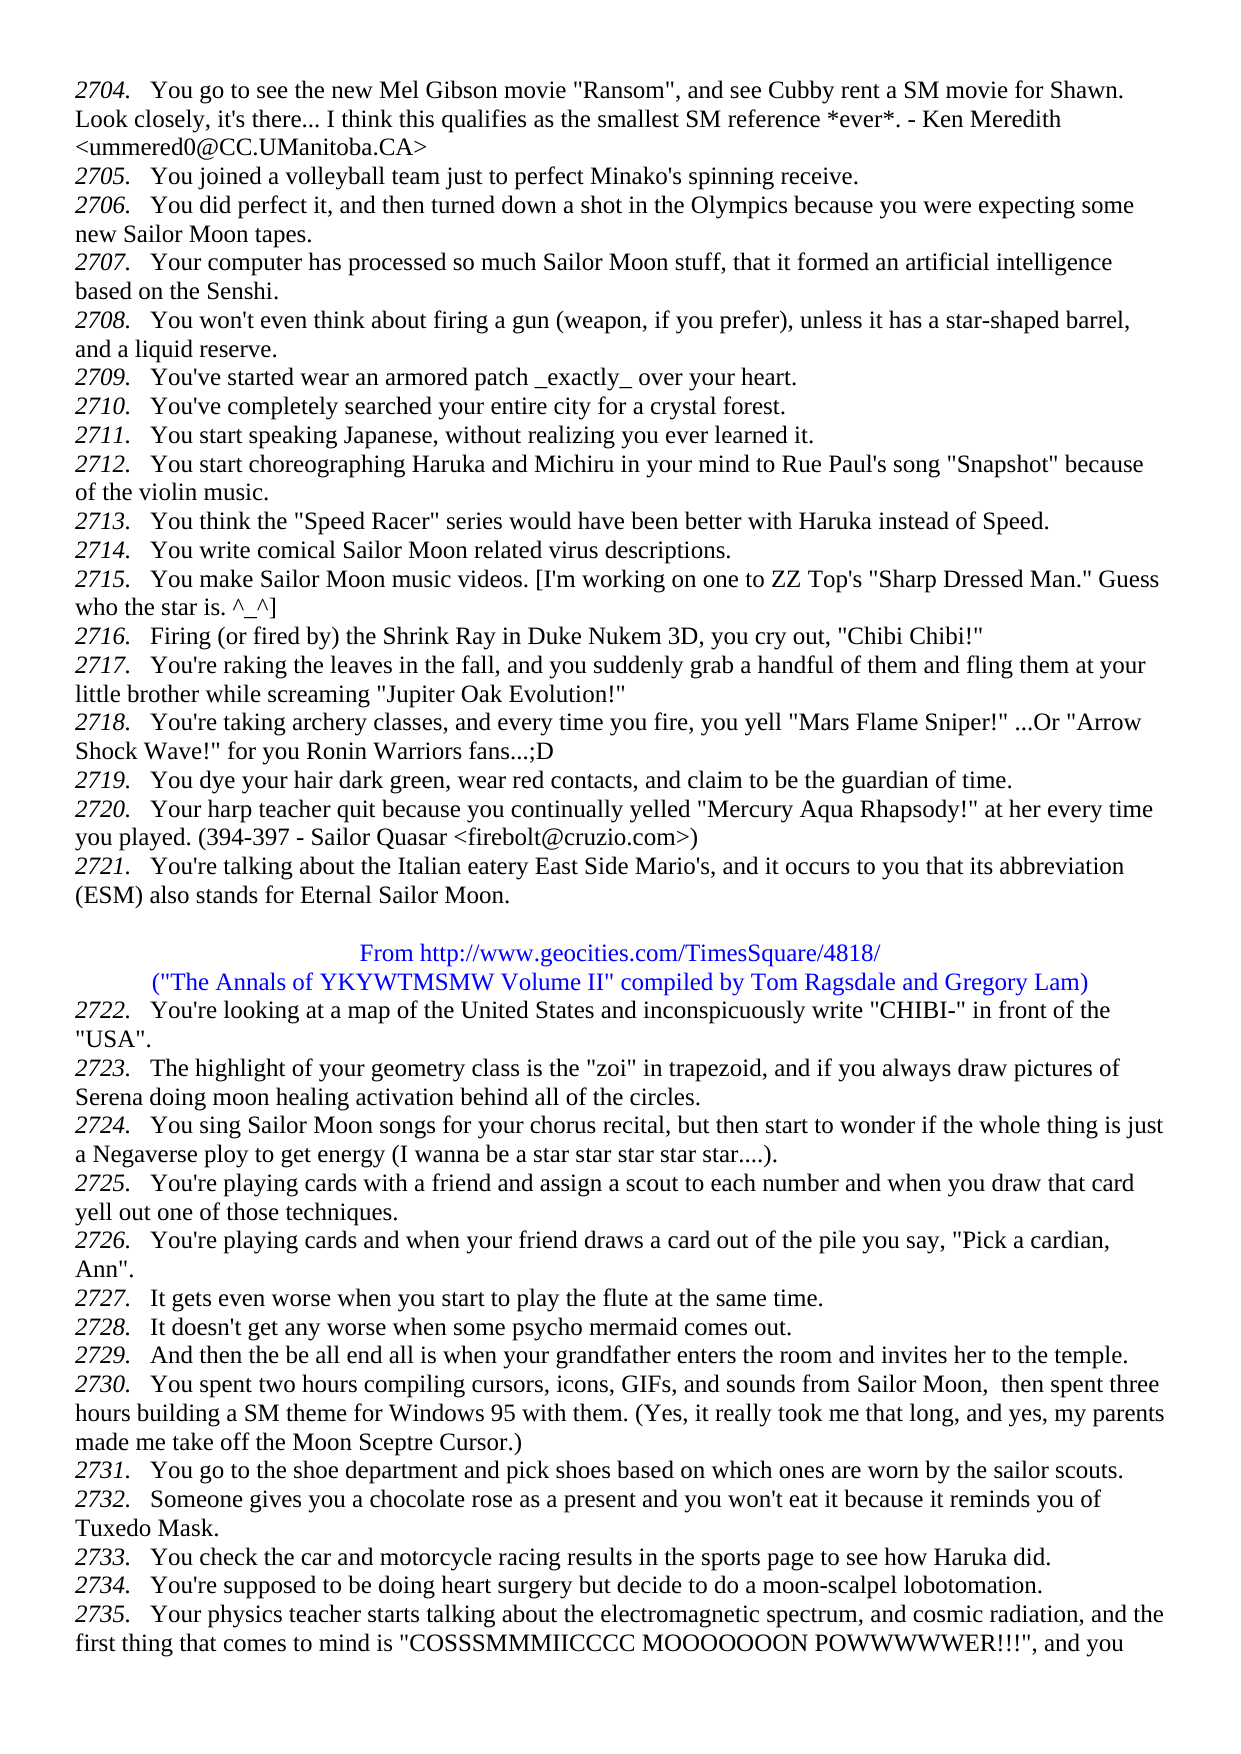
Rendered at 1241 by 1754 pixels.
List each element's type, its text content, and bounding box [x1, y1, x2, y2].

list Your physics teacher starts talking about the electromagnetic spectrum, and cosmic radiation, and the first thing that comes to mind is "COSSSMMMIICCCC MOOOOOOON POWWWWWER!!!", and you [75, 1599, 1165, 1657]
list You check the car and motorcycle racing results in the sports page to see how Haruka did. [75, 1542, 1165, 1570]
list You're playing cards and when your friend draws a card out of the pile you say, "Pick a cardian, Ann". [75, 1225, 1165, 1283]
list You make Sailor Moon music videos. [I'm working on one to ZZ Top's "Sharp Dressed Man." Guess who the star is. ^_^] [75, 564, 1165, 621]
list You start speaking Japanese, without realizing you ever learned it. [75, 420, 1165, 449]
list You're raking the leaves in the fall, and you suddenly grab a handful of them and fling them at your little brother while screaming "Jupiter Oak Evolution!" [75, 650, 1165, 707]
list You won't even think about firing a gun (weapon, if you prefer), unless it has a star-shaped barrel, and a liquid reserve. [75, 305, 1165, 362]
list It gets even worse when you start to play the flute at the same time. [75, 1283, 1165, 1312]
list You go to see the new Mel Gibson movie "Ransom", and see Cubby rent a SM movie for Shawn. Look closely, it's there... I think this qualifies as the smallest SM reference *ever*. - Ken Meredith <ummered0@CC.UManitoba.CA> [75, 75, 1165, 161]
list The highlight of your geometry class is the "zoi" in trapezoid, and if you always draw pictures of Serena doing moon healing activation behind all of the circles. [75, 1053, 1165, 1110]
list You're talking about the Italian eatery East Side Mario's, and it occurs to you that its abbreviation (ESM) also stands for Eternal Sailor Moon. [75, 851, 1165, 909]
list Firing (or fired by) the Shrink Ray in Duke Nukem 3D, you cry out, "Chibi Chibi!" [75, 621, 1165, 650]
list It doesn't get any worse when some psycho mermaid comes out. [75, 1312, 1165, 1340]
list Your harp teacher quit because you continually yelled "Mercury Aqua Rhapsody!" at her every time you played. (394-397 - Sailor Quasar <firebolt@cruzio.com>) [75, 794, 1165, 851]
text From http://www.geocities.com/TimesSquare/4818/ [75, 938, 1165, 967]
list You think the "Speed Racer" series would have been better with Haruka instead of Speed. [75, 506, 1165, 535]
list You start choreographing Haruka and Michiru in your mind to Rue Paul's song "Snapshot" because of the violin music. [75, 449, 1165, 506]
text ("The Annals of YKYWTMSMW Volume II" compiled by Tom Ragsdale and Gregory Lam) [75, 967, 1165, 995]
list You write comical Sailor Moon related virus descriptions. [75, 535, 1165, 564]
list You go to the shoe department and pick shoes based on which ones are worn by the sailor scouts. [75, 1455, 1165, 1484]
list You sing Sailor Moon songs for your chorus recital, but then start to wonder if the whole thing is just a Negaverse ploy to get energy (I wanna be a star star star star star....). [75, 1110, 1165, 1168]
list Your computer has processed so much Sailor Moon stuff, that it formed an artificial intelligence based on the Senshi. [75, 247, 1165, 305]
list You've started wear an armored patch _exactly_ over your heart. [75, 362, 1165, 391]
list You've completely searched your entire city for a crystal forest. [75, 391, 1165, 420]
list You spent two hours compiling cursors, icons, GIFs, and sounds from Sailor Moon, then spent three hours building a SM theme for Windows 95 with them. (Yes, it really took me that long, and yes, my parents made me take off the Moon Sceptre Cursor.) [75, 1369, 1165, 1455]
list You dye your hair dark green, wear red contacts, and claim to be the guardian of time. [75, 765, 1165, 794]
list You're supposed to be doing heart surgery but decide to do a moon-scalpel lobotomation. [75, 1570, 1165, 1599]
list You're taking archery classes, and every time you fire, you yell "Mars Flame Sniper!" ...Or "Arrow Shock Wave!" for you Ronin Warriors fans...;D [75, 707, 1165, 765]
list And then the be all end all is when your grandfather enters the room and invites her to the temple. [75, 1340, 1165, 1369]
list You're playing cards with a friend and assign a scout to each number and when you draw that card yell out one of those techniques. [75, 1168, 1165, 1225]
list You did perfect it, and then turned down a shot in the Olympics because you were expecting some new Sailor Moon tapes. [75, 190, 1165, 247]
list Someone gives you a chocolate rose as a present and you won't eat it because it reminds you of Tuxedo Mask. [75, 1484, 1165, 1542]
list You joined a volleyball team just to perfect Minako's spinning receive. [75, 161, 1165, 190]
list You're looking at a map of the United States and inconspicuously write "CHIBI-" in front of the "USA". [75, 995, 1165, 1053]
